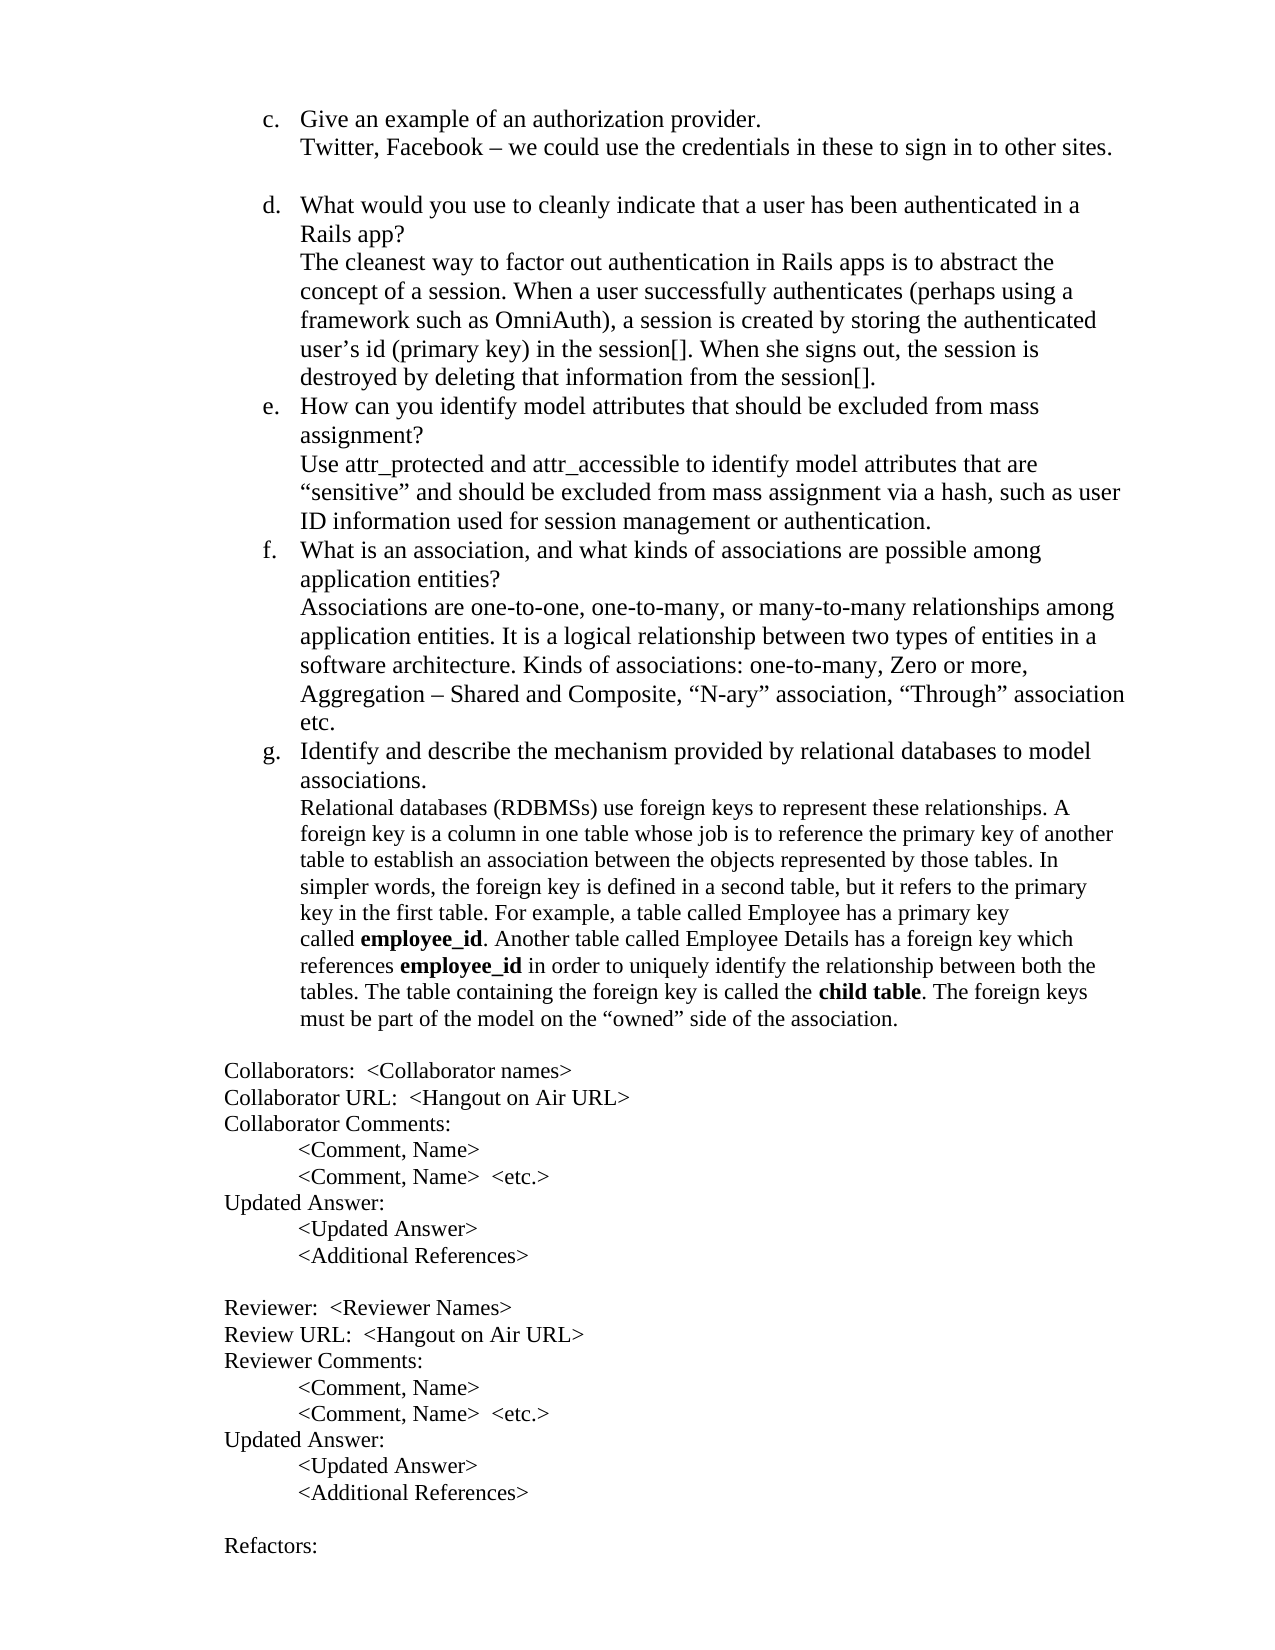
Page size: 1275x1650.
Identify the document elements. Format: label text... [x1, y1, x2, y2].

text <Updated Answer> [298, 1453, 1125, 1479]
text <Comment, Name> <etc.> [298, 1400, 1125, 1426]
text Associations are one-to-one, one-to-many, or many-to-many relationships among application entities. It is a logical relationship between two types of entities in a software architecture. Kinds of associations: one-to-many, Zero or more, Aggregation – Shared and Composite, “N-ary” association, “Through” association etc. [300, 592, 1125, 736]
list What would you use to cleanly indicate that a user has been authenticated in a Rails app? [262, 190, 1125, 247]
text Review URL: <Hangout on Air URL> [224, 1321, 1125, 1347]
text <Comment, Name> <Comment, Name> <etc.> [298, 1136, 1125, 1189]
text Collaborator Comments: [224, 1110, 1125, 1136]
text Collaborator URL: <Hangout on Air URL> [224, 1084, 1125, 1110]
text <Additional References> [298, 1242, 1125, 1268]
list Give an example of an authorization provider. [262, 104, 1125, 132]
text Reviewer Comments: [224, 1347, 1125, 1373]
text Updated Answer: [224, 1189, 1125, 1215]
list What is an association, and what kinds of associations are possible among application entities? [262, 535, 1125, 592]
list Identify and describe the mechanism provided by relational databases to model associations. [262, 736, 1125, 794]
text Use attr_protected and attr_accessible to identify model attributes that are “sensitive” and should be excluded from mass assignment via a hash, such as user ID information used for session management or authentication. [300, 449, 1125, 535]
text <Updated Answer> [298, 1215, 1125, 1242]
text Updated Answer: [224, 1426, 1125, 1453]
text Twitter, Facebook – we could use the credentials in these to sign in to other sites. [300, 132, 1125, 161]
text Refactors: [224, 1532, 1125, 1558]
text <Comment, Name> [298, 1373, 1125, 1400]
list How can you identify model attributes that should be excluded from mass assignment? [262, 391, 1125, 449]
text Relational databases (RDBMSs) use foreign keys to represent these relationships. A foreign key is a column in one table whose job is to reference the primary key of another table to establish an association between the objects represented by those tables. In simpler words, the foreign key is defined in a second table, but it refers to the primary key in the first table. For example, a table called Employee has a primary key called employee_id. Another table called Employee Details has a foreign key which references employee_id in order to uniquely identify the relationship between both the tables. The table containing the foreign key is called the child table. The foreign keys must be part of the model on the “owned” side of the association. [300, 794, 1125, 1031]
text Reviewer: <Reviewer Names> [224, 1294, 1125, 1321]
text The cleanest way to factor out authentication in Rails apps is to abstract the concept of a session. When a user successfully authenticates (perhaps using a framework such as OmniAuth), a session is created by storing the authenticated user’s id (primary key) in the session[]. When she signs out, the session is destroyed by deleting that information from the session[]. [300, 247, 1125, 391]
text Collaborators: <Collaborator names> [224, 1057, 1125, 1084]
text <Additional References> [298, 1479, 1125, 1505]
